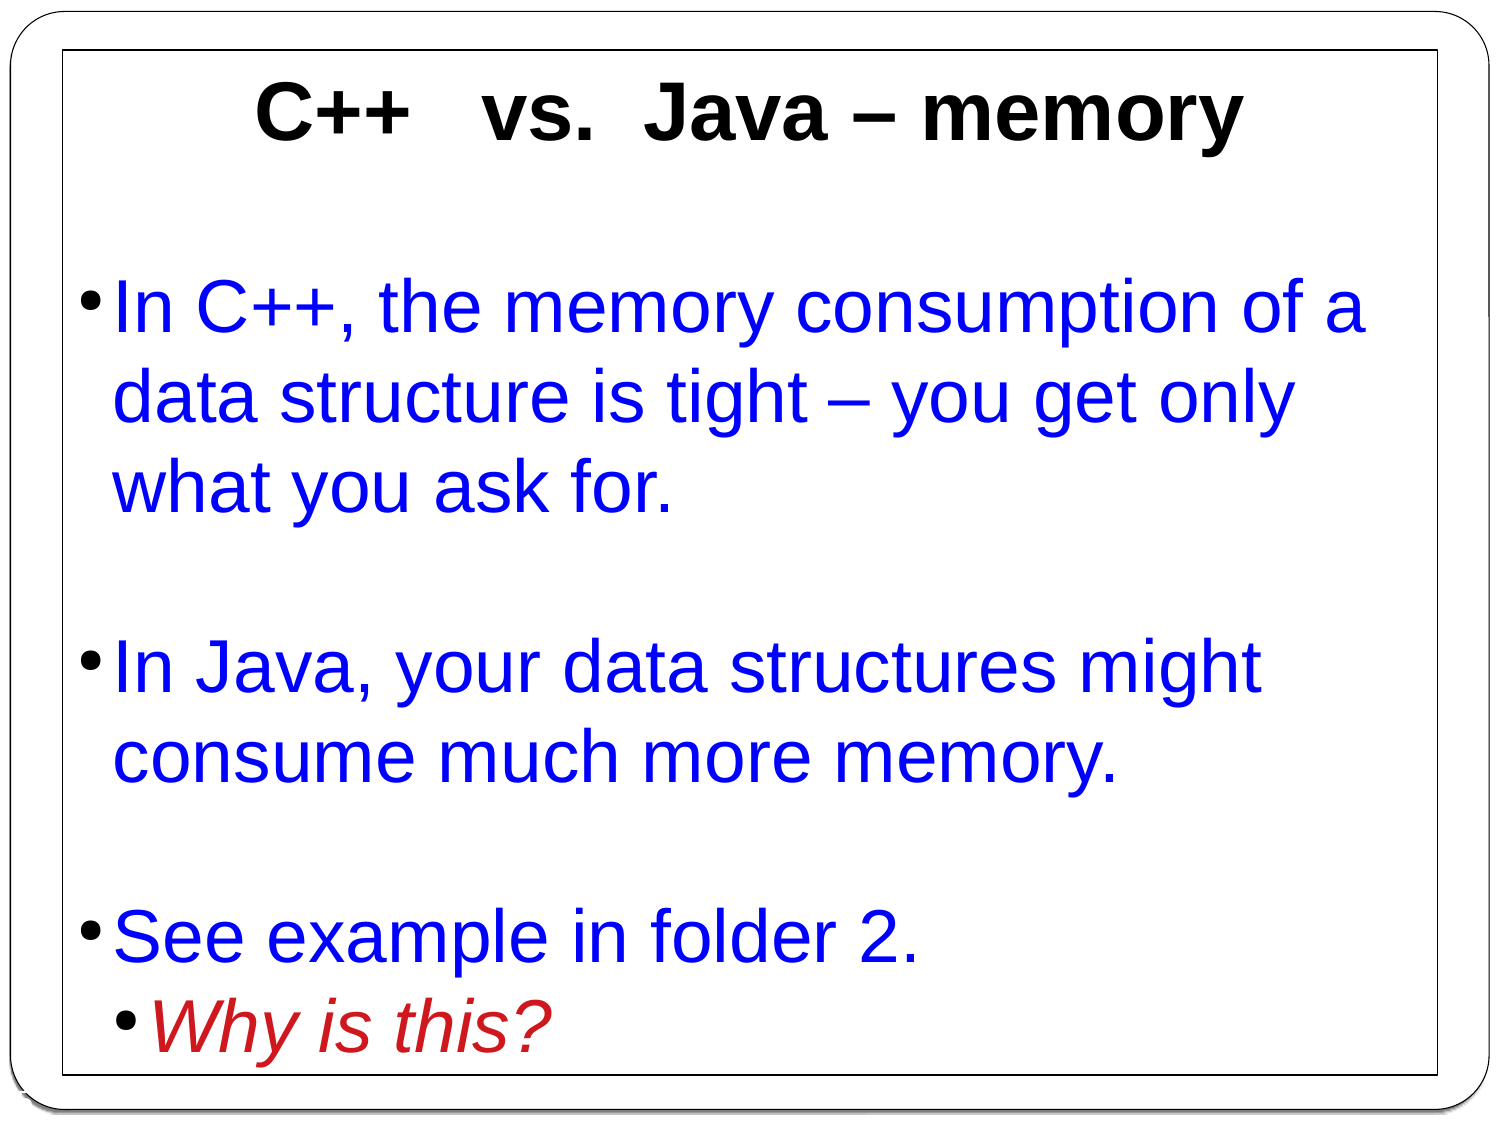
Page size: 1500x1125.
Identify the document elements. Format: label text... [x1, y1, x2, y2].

text_box C++ vs. Java – memory In C++, the memory consumption of a data structure is tight – you get only what you ask for. In Java, your data structures might consume much more memory. See example in folder 2. Why is this? [62, 50, 1438, 1075]
slide_number [0, 1074, 50, 1125]
